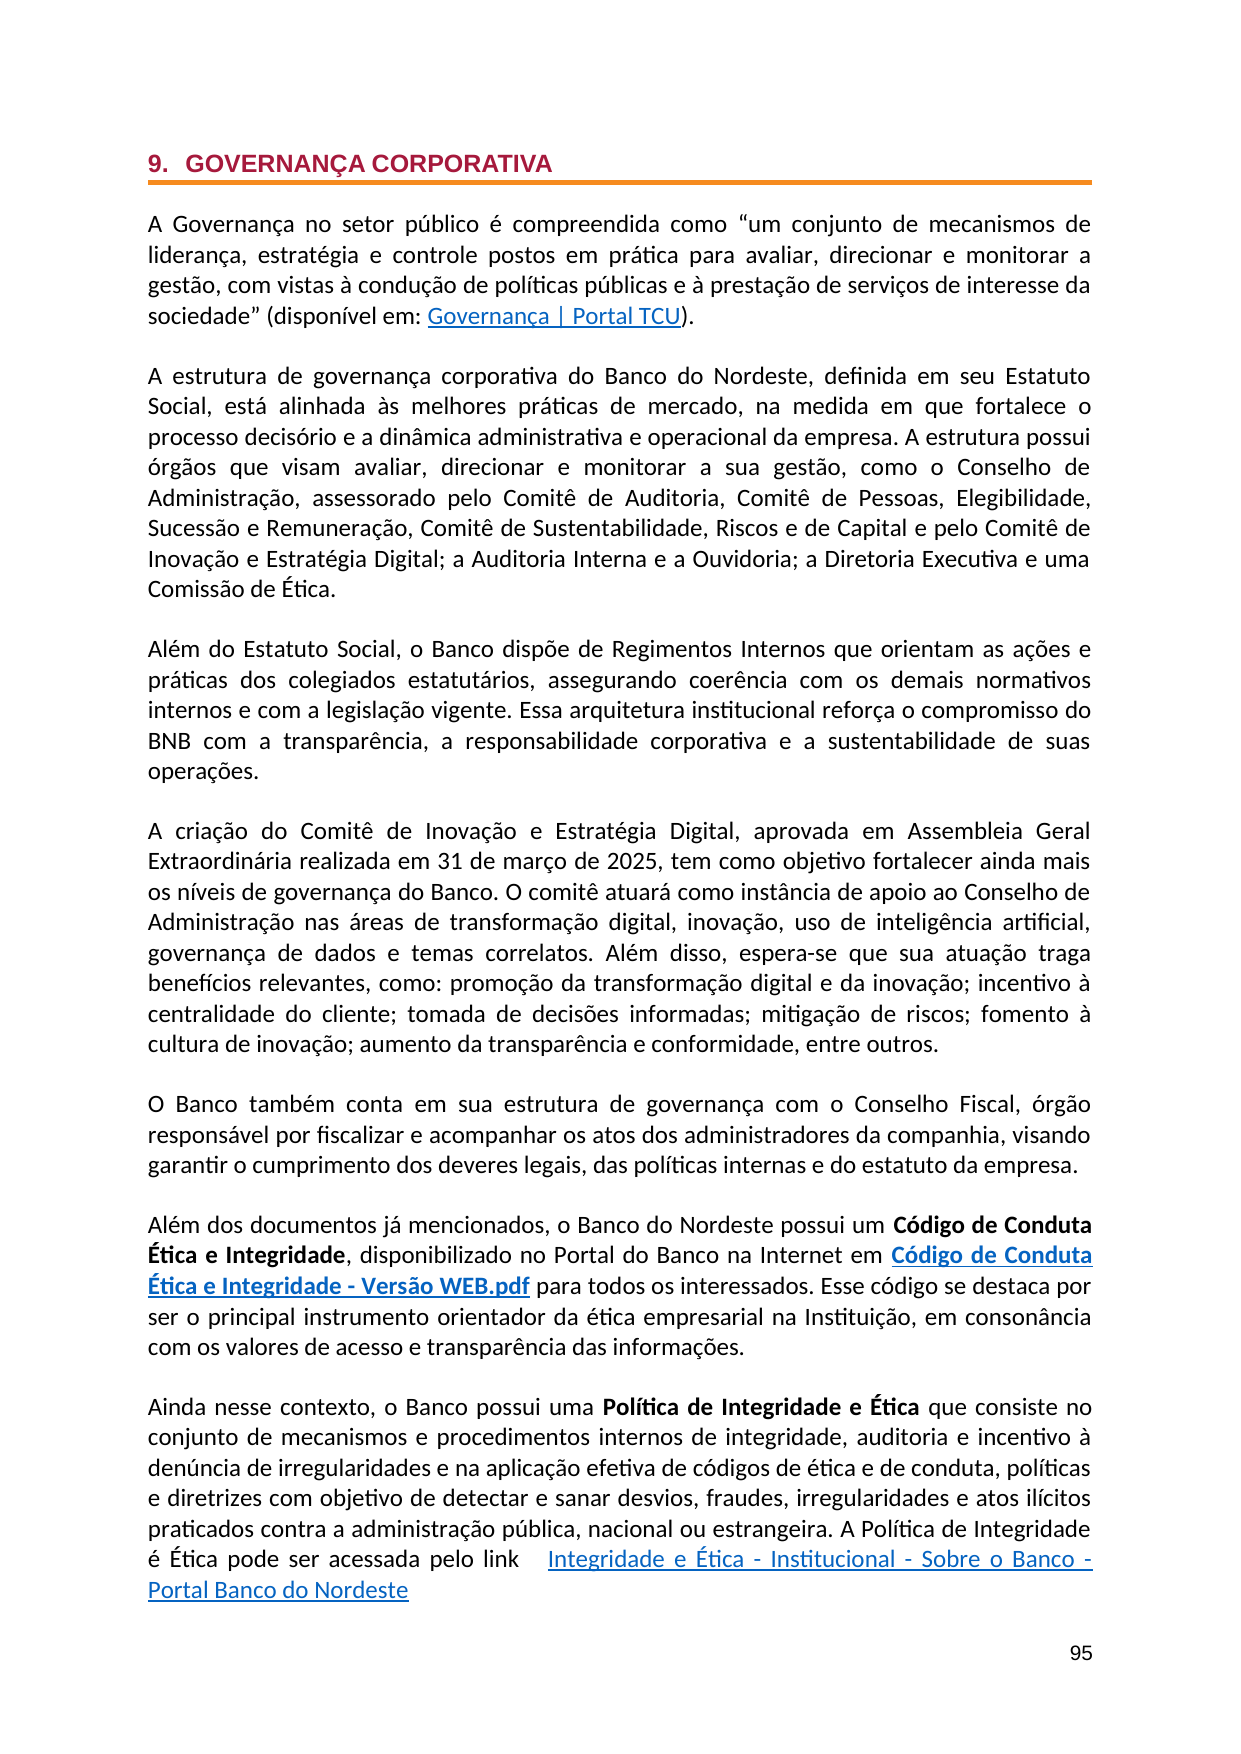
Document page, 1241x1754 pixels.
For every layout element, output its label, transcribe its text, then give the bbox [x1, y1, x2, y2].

text Além do Estatuto Social, o Banco dispõe de Regimentos Internos que orientam as ações e práticas dos colegiados estatutários, assegurando coerência com os demais normativos internos e com a legislação vigente. Essa arquitetura institucional reforça o compromisso do BNB com a transparência, a responsabilidade corporativa e a sustentabilidade de suas operações. [148, 633, 1092, 786]
text A Governança no setor público é compreendida como “um conjunto de mecanismos de liderança, estratégia e controle postos em prática para avaliar, direcionar e monitorar a gestão, com vistas à condução de políticas públicas e à prestação de serviços de interesse da sociedade” (disponível em: Governança | Portal TCU). [148, 209, 1092, 331]
text A criação do Comitê de Inovação e Estratégia Digital, aprovada em Assembleia Geral Extraordinária realizada em 31 de março de 2025, tem como objetivo fortalecer ainda mais os níveis de governança do Banco. O comitê atuará como instância de apoio ao Conselho de Administração nas áreas de transformação digital, inovação, uso de inteligência artificial, governança de dados e temas correlatos. Além disso, espera-se que sua atuação traga benefícios relevantes, como: promoção da transformação digital e da inovação; incentivo à centralidade do cliente; tomada de decisões informadas; mitigação de riscos; fomento à cultura de inovação; aumento da transparência e conformidade, entre outros. [148, 815, 1092, 1059]
text Ainda nesse contexto, o Banco possui uma Política de Integridade e Ética que consiste no conjunto de mecanismos e procedimentos internos de integridade, auditoria e incentivo à denúncia de irregularidades e na aplicação efetiva de códigos de ética e de conduta, políticas e diretrizes com objetivo de detectar e sanar desvios, fraudes, irregularidades e atos ilícitos praticados contra a administração pública, nacional ou estrangeira. A Política de Integridade é Ética pode ser acessada pelo link Integridade e Ética - Institucional - Sobre o Banco - Portal Banco do Nordeste [148, 1391, 1092, 1604]
text Além dos documentos já mencionados, o Banco do Nordeste possui um Código de Conduta Ética e Integridade, disponibilizado no Portal do Banco na Internet em Código de Conduta Ética e Integridade - Versão WEB.pdf para todos os interessados. Esse código se destaca por ser o principal instrumento orientador da ética empresarial na Instituição, em consonância com os valores de acesso e transparência das informações. [148, 1209, 1092, 1362]
text O Banco também conta em sua estrutura de governança com o Conselho Fiscal, órgão responsável por fiscalizar e acompanhar os atos dos administradores da companhia, visando garantir o cumprimento dos deveres legais, das políticas internas e do estatuto da empresa. [148, 1088, 1092, 1180]
text A estrutura de governança corporativa do Banco do Nordeste, definida em seu Estatuto Social, está alinhada às melhores práticas de mercado, na medida em que fortalece o processo decisório e a dinâmica administrativa e operacional da empresa. A estrutura possui órgãos que visam avaliar, direcionar e monitorar a sua gestão, como o Conselho de Administração, assessorado pelo Comitê de Auditoria, Comitê de Pessoas, Elegibilidade, Sucessão e Remuneração, Comitê de Sustentabilidade, Riscos e de Capital e pelo Comitê de Inovação e Estratégia Digital; a Auditoria Interna e a Ouvidoria; a Diretoria Executiva e uma Comissão de Ética. [148, 360, 1092, 604]
list GOVERNANÇA CORPORATIVA [148, 149, 1092, 180]
